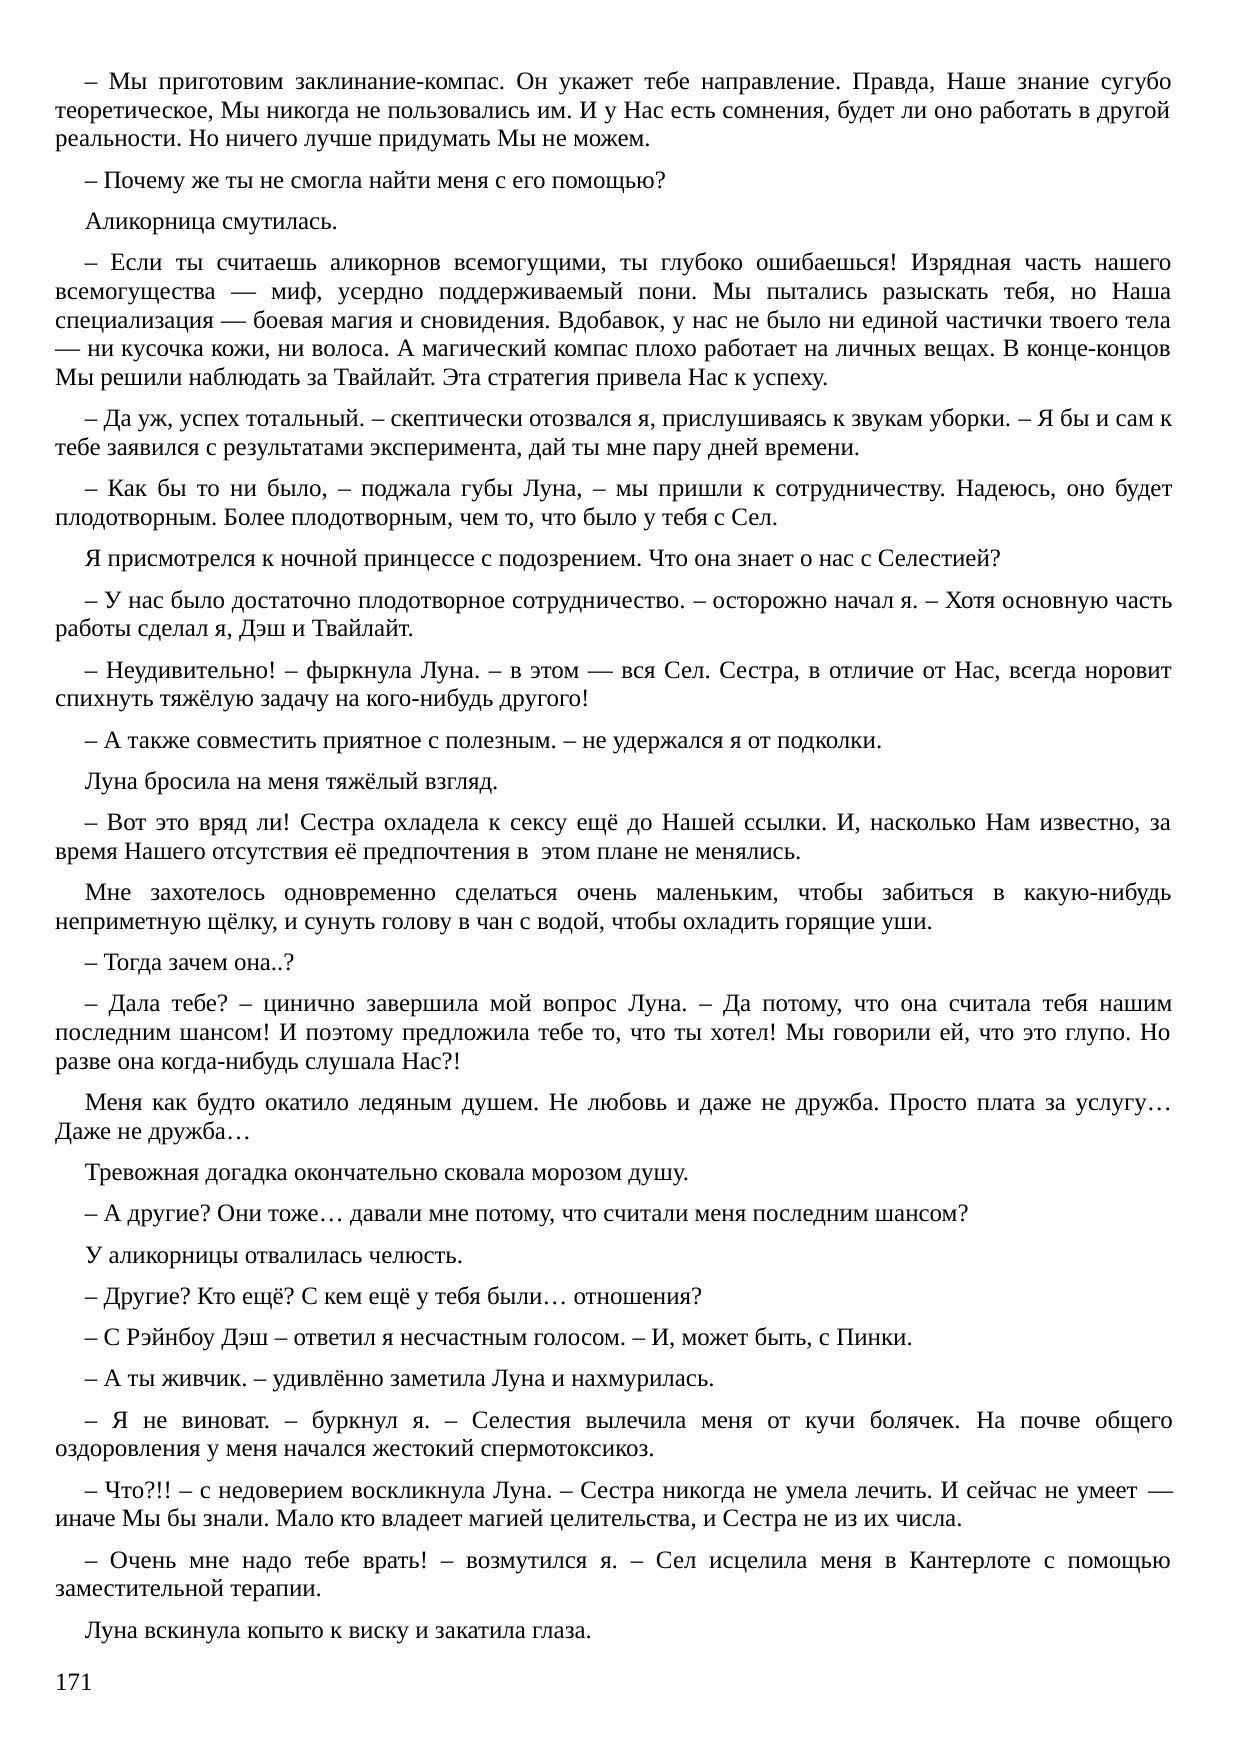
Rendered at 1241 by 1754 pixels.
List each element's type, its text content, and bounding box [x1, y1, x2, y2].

text – Я не виноват. – буркнул я. – Селестия вылечила меня от кучи болячек. На почве общего оздоровления у меня начался жестокий спермотоксикоз. [55, 1405, 1173, 1462]
text – Почему же ты не смогла найти меня с его помощью? [55, 165, 1173, 193]
text – Дала тебе? – цинично завершила мой вопрос Луна. – Да потому, что она считала тебя нашим последним шансом! И поэтому предложила тебе то, что ты хотел! Мы говорили ей, что это глупо. Но разве она когда-нибудь слушала Нас?! [55, 988, 1173, 1075]
text – Тогда зачем она..? [55, 947, 1173, 976]
text Я присмотрелся к ночной принцессе с подозрением. Что она знает о нас с Селестией? [55, 543, 1173, 572]
text – Вот это вряд ли! Сестра охладела к сексу ещё до Нашей ссылки. И, насколько Нам известно, за время Нашего отсутствия её предпочтения в этом плане не менялись. [55, 807, 1173, 865]
text – С Рэйнбоу Дэш – ответил я несчастным голосом. – И, может быть, с Пинки. [55, 1322, 1173, 1351]
text – Что?!! – с недоверием воскликнула Луна. – Сестра никогда не умела лечить. И сейчас не умеет — иначе Мы бы знали. Мало кто владеет магией целительства, и Сестра не из их числа. [55, 1475, 1173, 1532]
text – Другие? Кто ещё? С кем ещё у тебя были… отношения? [55, 1281, 1173, 1310]
text – А другие? Они тоже… давали мне потому, что считали меня последним шансом? [55, 1198, 1173, 1227]
text – Очень мне надо тебе врать! – возмутился я. – Сел исцелила меня в Кантерлоте с помощью заместительной терапии. [55, 1545, 1173, 1602]
text Тревожная догадка окончательно сковала морозом душу. [55, 1157, 1173, 1186]
text – А ты живчик. – удивлённо заметила Луна и нахмурилась. [55, 1363, 1173, 1392]
text – А также совместить приятное с полезным. – не удержался я от подколки. [55, 725, 1173, 753]
text У аликорницы отвалилась челюсть. [55, 1240, 1173, 1268]
text – Если ты считаешь аликорнов всемогущими, ты глубоко ошибаешься! Изрядная часть нашего всемогущества — миф, усердно поддерживаемый пони. Мы пытались разыскать тебя, но Наша специализация — боевая магия и сновидения. Вдобавок, у нас не было ни единой частички твоего тела — ни кусочка кожи, ни волоса. А магический компас плохо работает на личных вещах. В конце-концов Мы решили наблюдать за Твайлайт. Эта стратегия привела Нас к успеху. [55, 247, 1173, 391]
text Меня как будто окатило ледяным душем. Не любовь и даже не дружба. Просто плата за услугу… Даже не дружба… [55, 1087, 1173, 1145]
text – Как бы то ни было, – поджала губы Луна, – мы пришли к сотрудничеству. Надеюсь, оно будет плодотворным. Более плодотворным, чем то, что было у тебя с Сел. [55, 473, 1173, 531]
text Луна бросила на меня тяжёлый взгляд. [55, 766, 1173, 795]
text Аликорница смутилась. [55, 206, 1173, 235]
text Луна вскинула копыто к виску и закатила глаза. [55, 1615, 1173, 1643]
text – Да уж, успех тотальный. – скептически отозвался я, прислушиваясь к звукам уборки. – Я бы и сам к тебе заявился с результатами эксперимента, дай ты мне пару дней времени. [55, 403, 1173, 461]
text – У нас было достаточно плодотворное сотрудничество. – осторожно начал я. – Хотя основную часть работы сделал я, Дэш и Твайлайт. [55, 585, 1173, 642]
text Мне захотелось одновременно сделаться очень маленьким, чтобы забиться в какую-нибудь неприметную щёлку, и сунуть голову в чан с водой, чтобы охладить горящие уши. [55, 877, 1173, 935]
text – Неудивительно! – фыркнула Луна. – в этом — вся Сел. Сестра, в отличие от Нас, всегда норовит спихнуть тяжёлую задачу на кого-нибудь другого! [55, 655, 1173, 712]
text – Мы приготовим заклинание-компас. Он укажет тебе направление. Правда, Наше знание сугубо теоретическое, Мы никогда не пользовались им. И у Нас есть сомнения, будет ли оно работать в другой реальности. Но ничего лучше придумать Мы не можем. [55, 66, 1173, 152]
